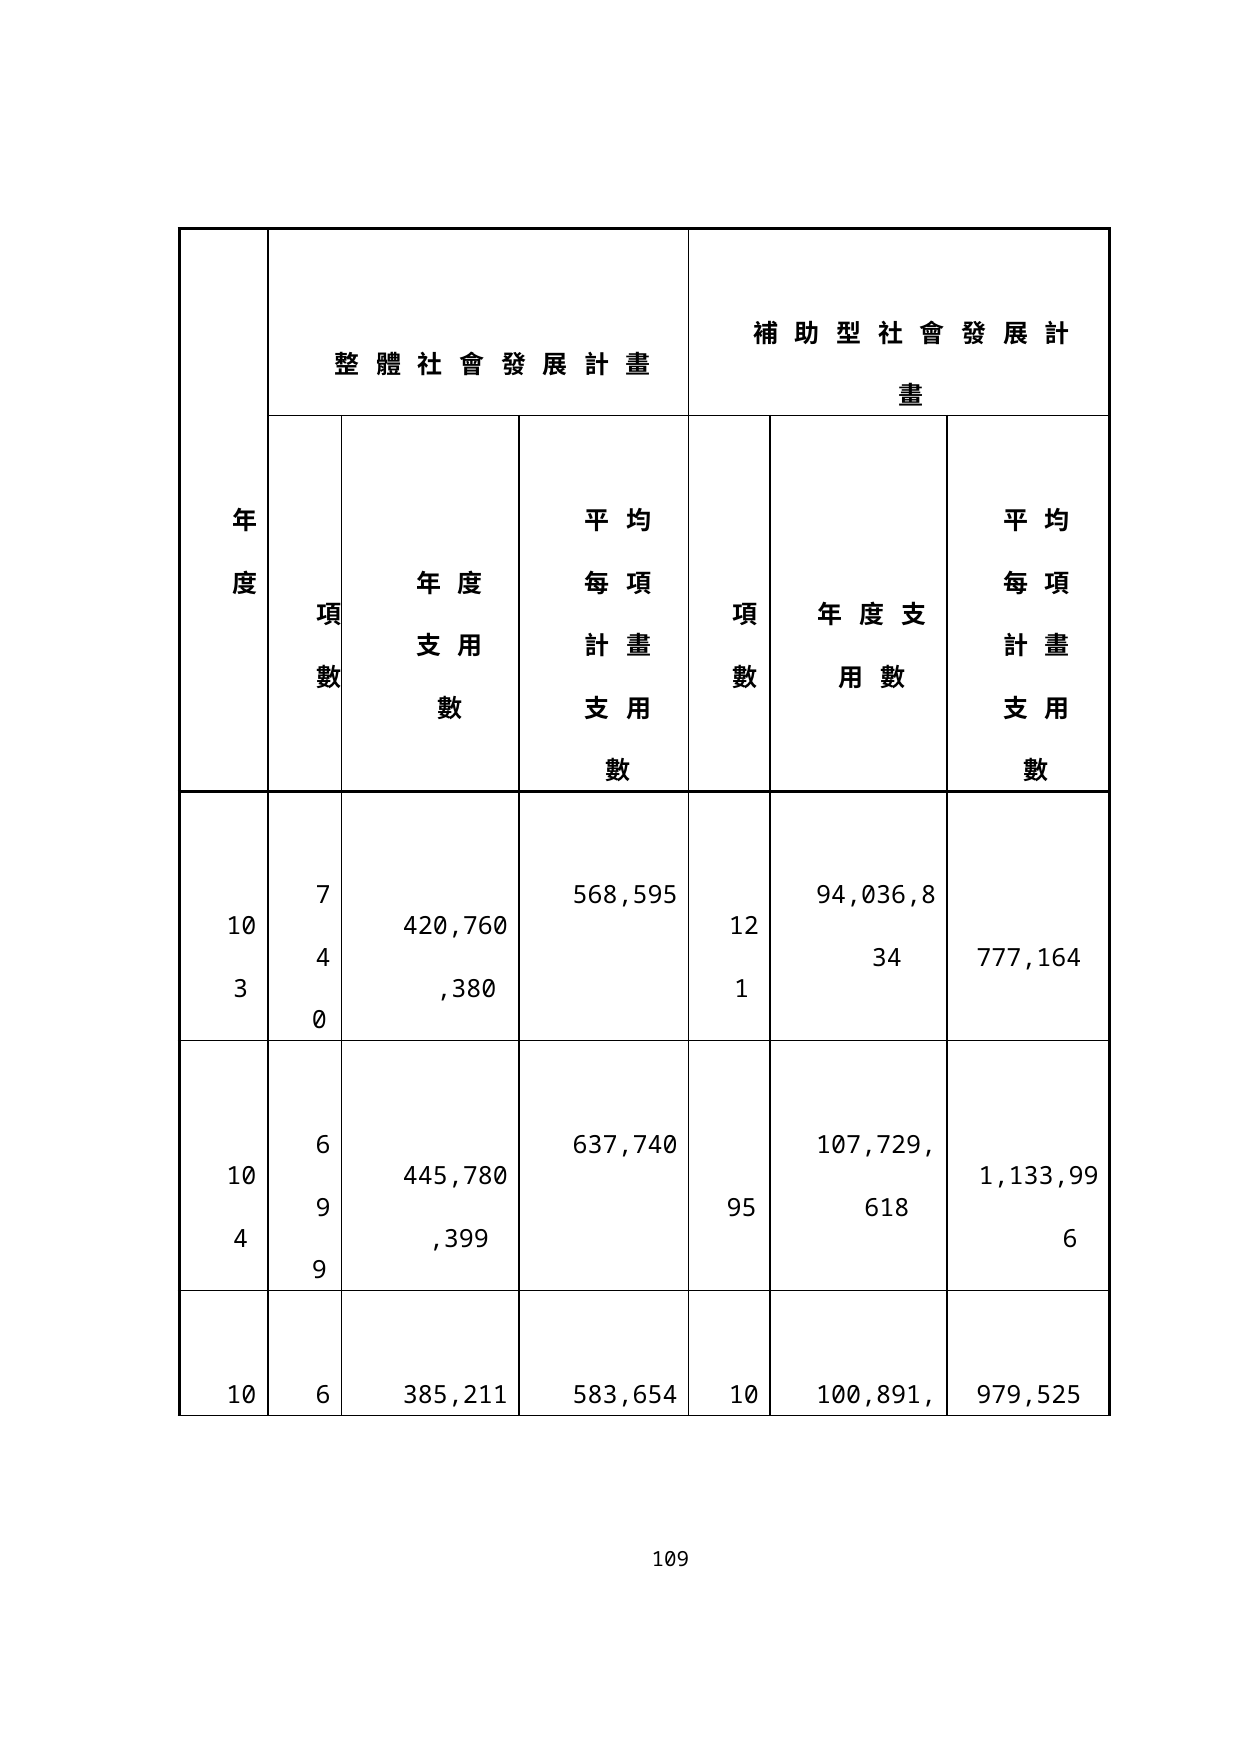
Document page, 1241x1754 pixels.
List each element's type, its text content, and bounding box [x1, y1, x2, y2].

table_cell 年度支用數 [342, 416, 518, 790]
table_cell 777,164 [948, 793, 1108, 1040]
table_cell 100,891, [771, 1291, 946, 1415]
table_cell 568,595 [520, 793, 688, 1040]
table_cell 121 [689, 793, 769, 1040]
table_cell 103 [181, 793, 267, 1040]
table_cell 10 [181, 1291, 267, 1415]
table_cell 平均每項計畫支用數 [520, 416, 688, 790]
table_cell 107,729,618 [771, 1041, 946, 1290]
table_cell 6 [269, 1291, 341, 1415]
table_cell 104 [181, 1041, 267, 1290]
table_cell 979,525 [948, 1291, 1108, 1415]
table_cell 740 [269, 793, 341, 1040]
table_cell 699 [269, 1041, 341, 1290]
table_cell 583,654 [520, 1291, 688, 1415]
table_cell 94,036,834 [771, 793, 946, 1040]
table_cell 項數 [269, 416, 341, 790]
table_header 補助型社會發展計畫 [689, 230, 1108, 415]
table_cell 項數 [689, 416, 769, 790]
table_cell 445,780,399 [342, 1041, 518, 1290]
table_cell 420,760,380 [342, 793, 518, 1040]
table_cell 平均每項計畫支用數 [948, 416, 1108, 790]
table_cell 385,211 [342, 1291, 518, 1415]
table_cell 637,740 [520, 1041, 688, 1290]
table_cell 年度支用數 [771, 416, 946, 790]
table_cell 95 [689, 1041, 769, 1290]
table_header 整體社會發展計畫 [269, 230, 688, 415]
table_cell 10 [689, 1291, 769, 1415]
table_header 年度 [181, 230, 267, 790]
table_cell 1,133,996 [948, 1041, 1108, 1290]
